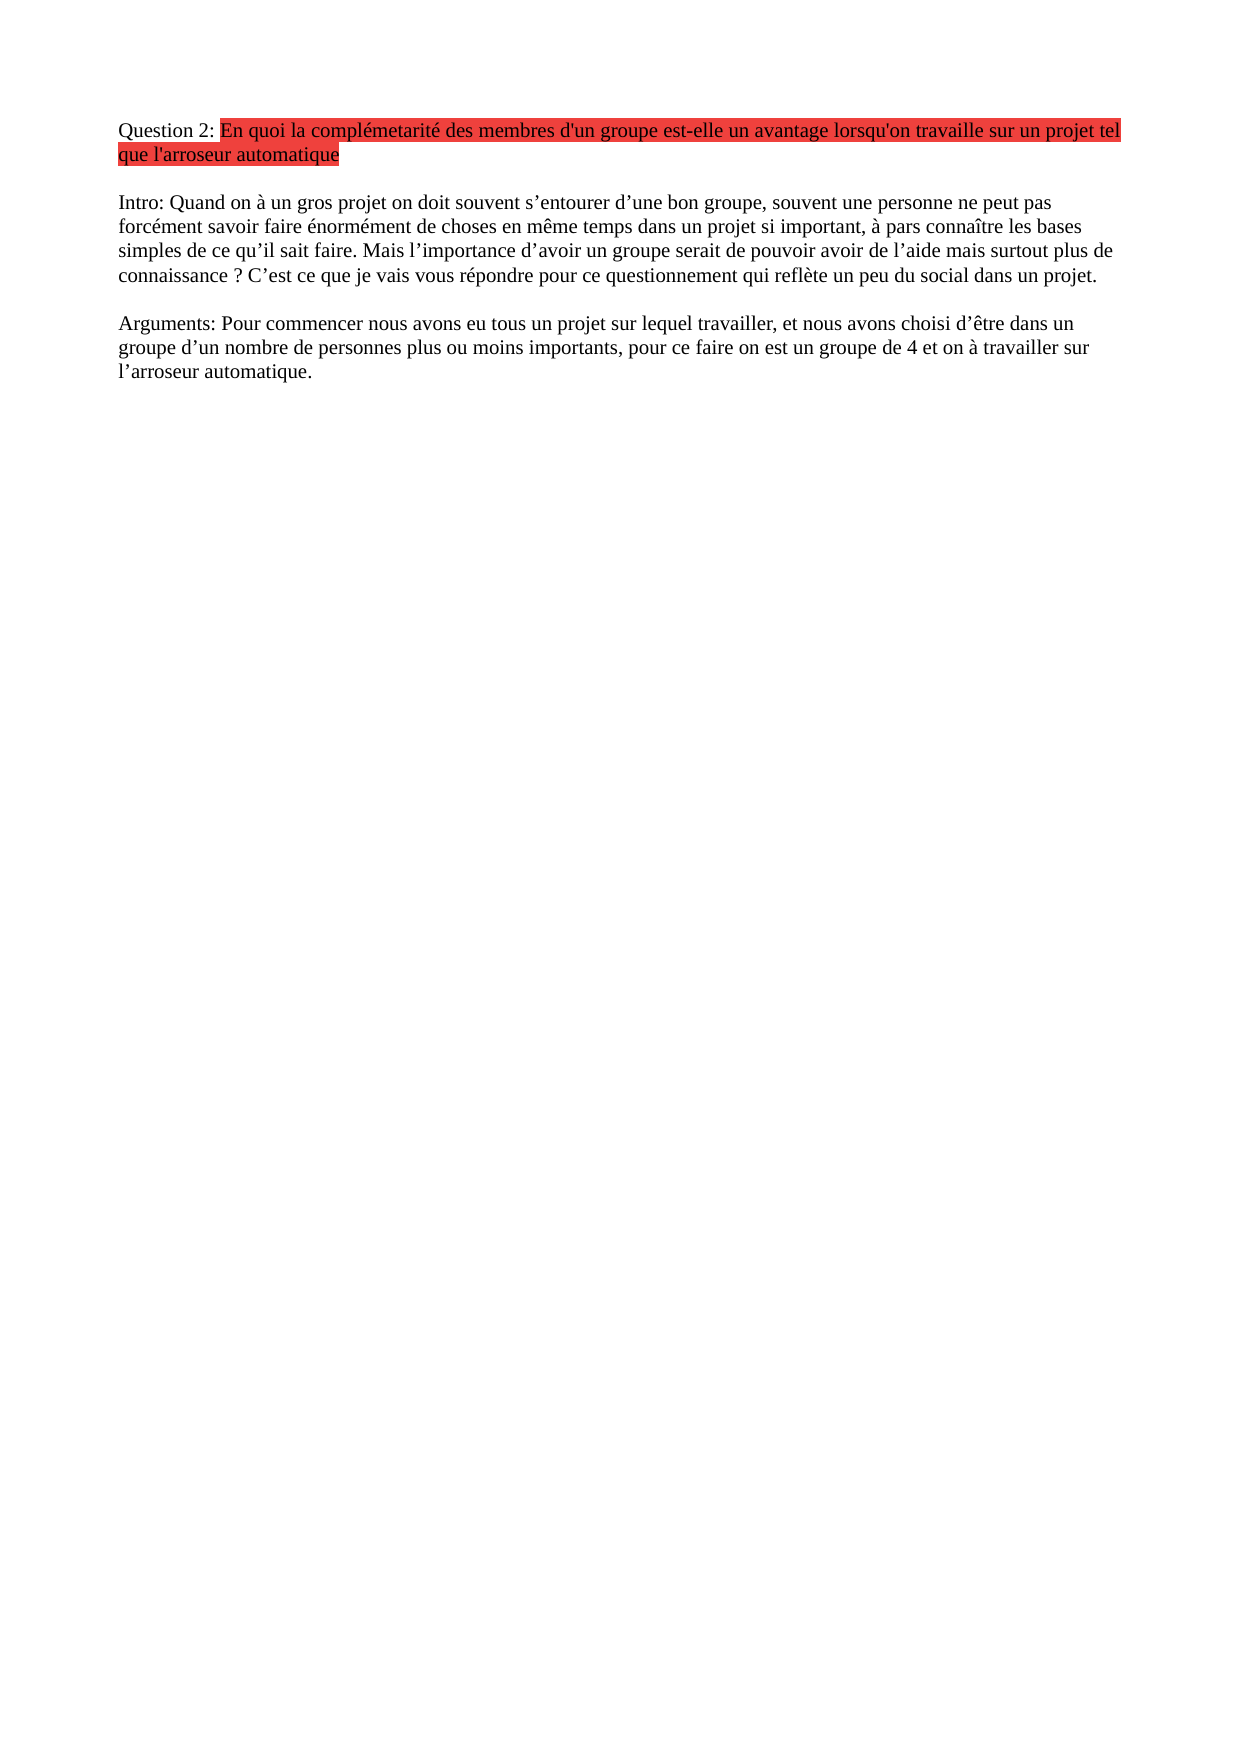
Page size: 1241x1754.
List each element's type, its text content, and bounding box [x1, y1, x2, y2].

text Arguments: Pour commencer nous avons eu tous un projet sur lequel travailler, et nous avons choisi d’être dans un groupe d’un nombre de personnes plus ou moins importants, pour ce faire on est un groupe de 4 et on à travailler sur l’arroseur automatique. [118, 311, 1122, 383]
text Intro: Quand on à un gros projet on doit souvent s’entourer d’une bon groupe, souvent une personne ne peut pas forcément savoir faire énormément de choses en même temps dans un projet si important, à pars connaître les bases simples de ce qu’il sait faire. Mais l’importance d’avoir un groupe serait de pouvoir avoir de l’aide mais surtout plus de connaissance ? C’est ce que je vais vous répondre pour ce questionnement qui reflète un peu du social dans un projet. [118, 190, 1122, 287]
text Question 2: En quoi la complémetarité des membres d'un groupe est-elle un avantage lorsqu'on travaille sur un projet tel que l'arroseur automatique [118, 118, 1122, 166]
